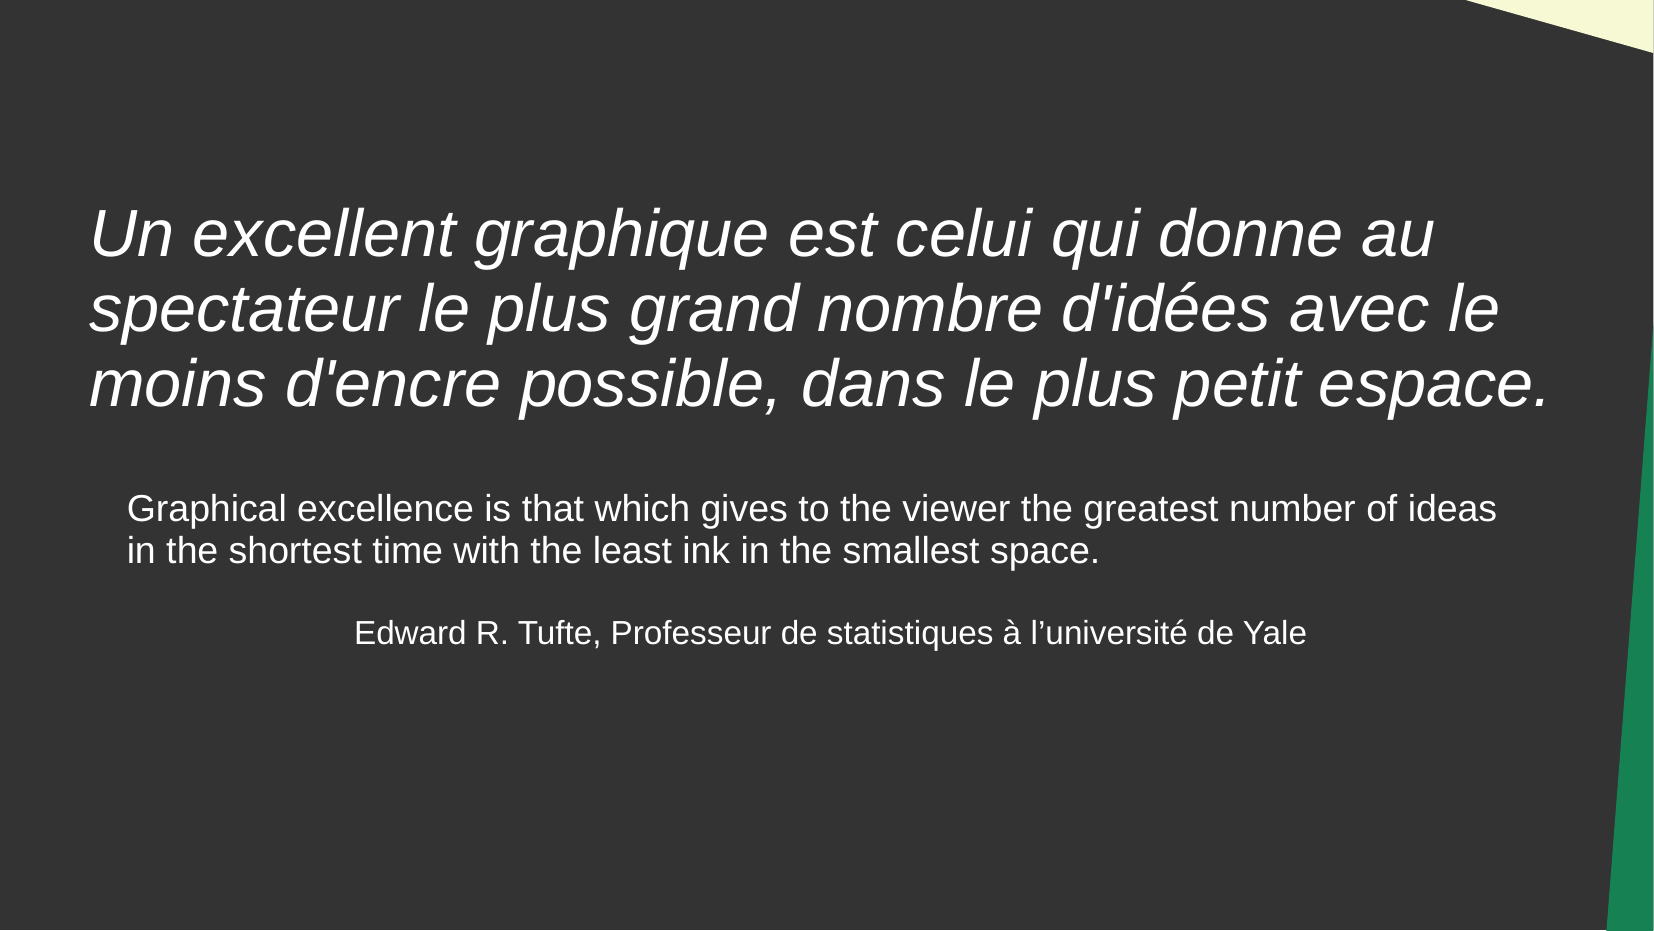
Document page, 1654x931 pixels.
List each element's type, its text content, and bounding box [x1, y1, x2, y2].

text_box [1465, 0, 1654, 54]
text_box Un excellent graphique est celui qui donne au spectateur le plus grand nombre d'idées avec le moins d'encre possible, dans le plus petit espace. [74, 188, 1580, 429]
text_box Graphical excellence is that which gives to the viewer the greatest number of ideas in the shortest time with the least ink in the smallest space. [112, 479, 1542, 579]
text_box [1606, 315, 1654, 931]
title Edward R. Tufte, Professeur de statistiques à l’université de Yale [31, 614, 1622, 652]
